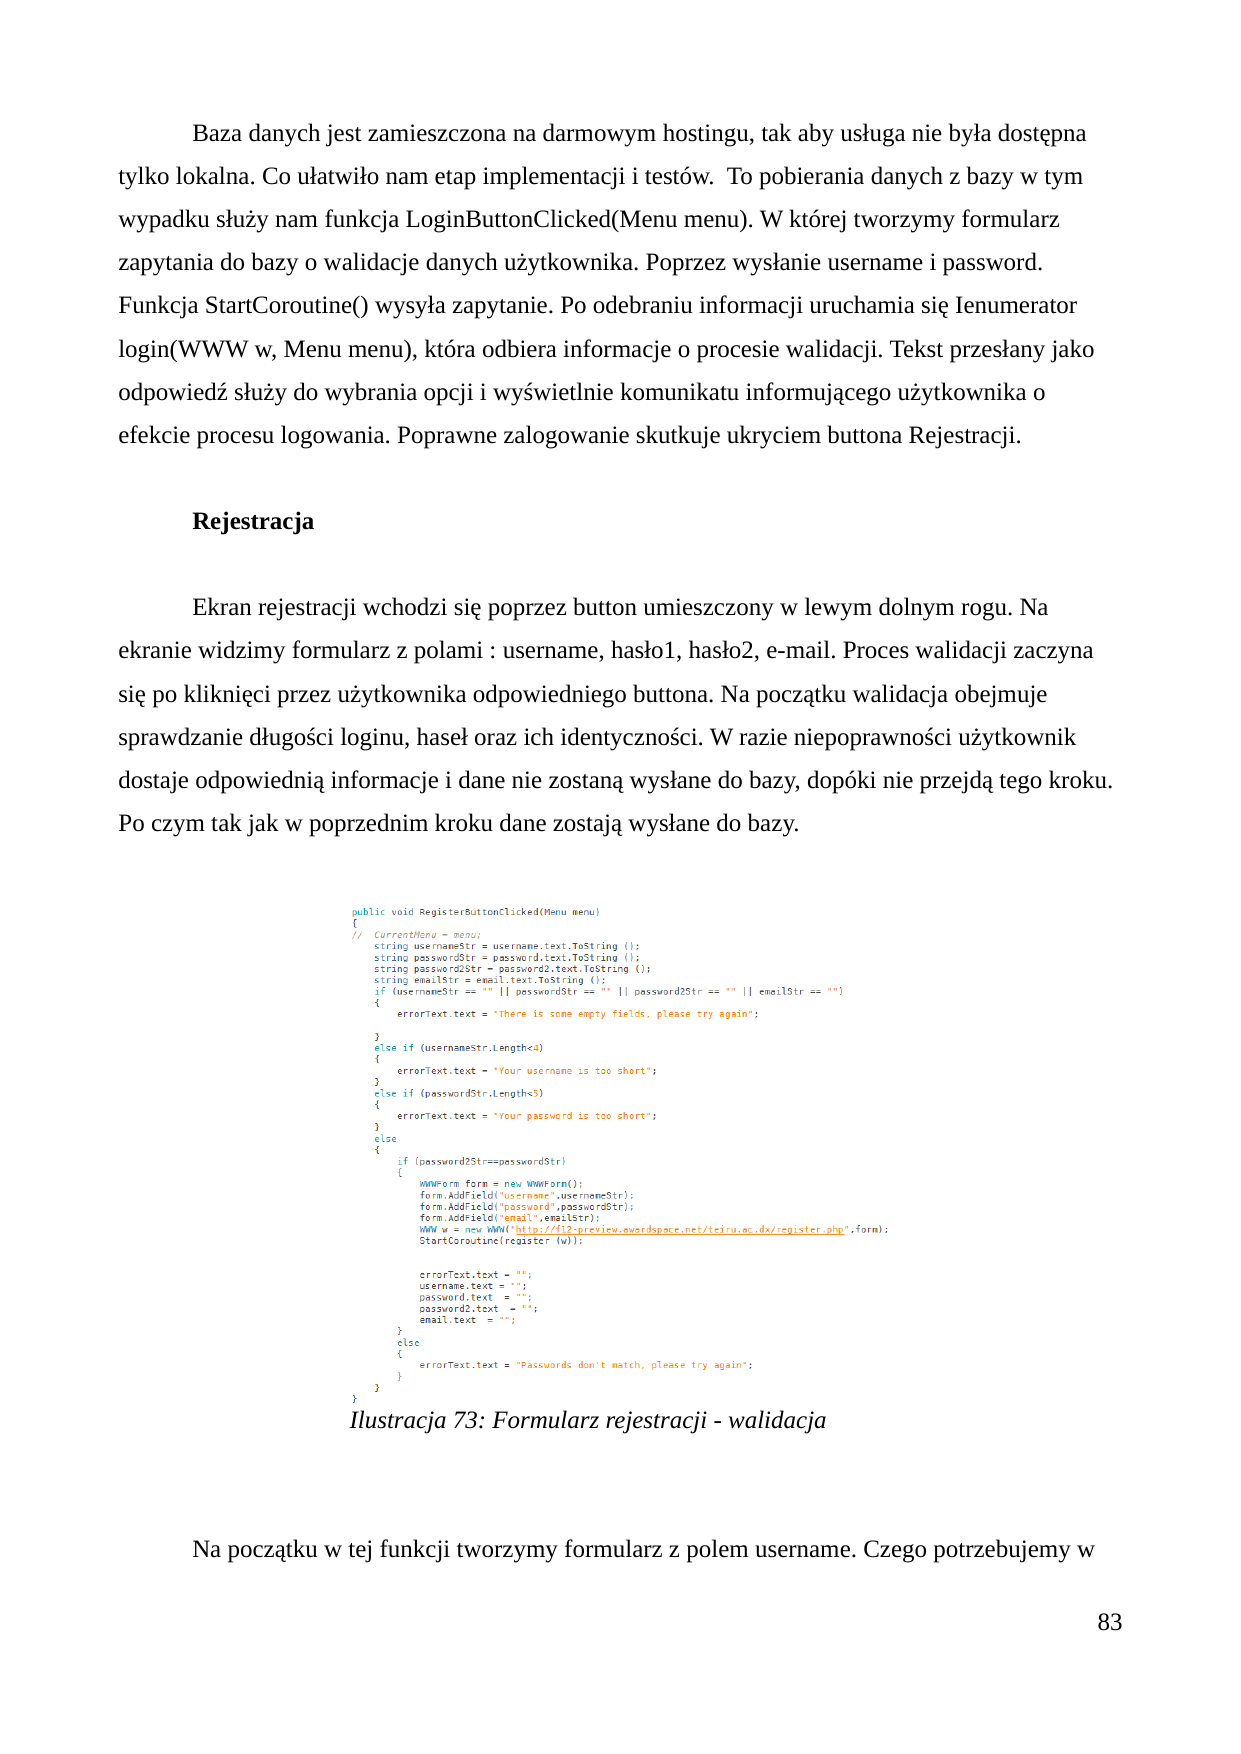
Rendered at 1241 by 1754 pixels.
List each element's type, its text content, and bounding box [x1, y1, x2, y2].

text Rejestracja [118, 506, 1122, 535]
text Ekran rejestracji wchodzi się poprzez button umieszczony w lewym dolnym rogu. Na ekranie widzimy formularz z polami : username, hasło1, hasło2, e-mail. Proces walidacji zaczyna się po kliknięci przez użytkownika odpowiedniego buttona. Na początku walidacja obejmuje sprawdzanie długości loginu, haseł oraz ich identyczności. W razie niepoprawności użytkownik dostaje odpowiednią informacje i dane nie zostaną wysłane do bazy, dopóki nie przejdą tego kroku. Po czym tak jak w poprzednim kroku dane zostają wysłane do bazy. [118, 592, 1122, 837]
picture [349, 906, 892, 1406]
text Baza danych jest zamieszczona na darmowym hostingu, tak aby usługa nie była dostępna tylko lokalna. Co ułatwiło nam etap implementacji i testów. To pobierania danych z bazy w tym wypadku służy nam funkcja LoginButtonClicked(Menu menu). W której tworzymy formularz zapytania do bazy o walidacje danych użytkownika. Poprzez wysłanie username i password. Funkcja StartCoroutine() wysyła zapytanie. Po odebraniu informacji uruchamia się Ienumerator login(WWW w, Menu menu), która odbiera informacje o procesie walidacji. Tekst przesłany jako odpowiedź służy do wybrania opcji i wyświetlnie komunikatu informującego użytkownika o efekcie procesu logowania. Poprawne zalogowanie skutkuje ukryciem buttona Rejestracji. [118, 118, 1122, 449]
text Na początku w tej funkcji tworzymy formularz z polem username. Czego potrzebujemy w [118, 1534, 1122, 1563]
text Ilustracja 73: Formularz rejestracji - walidacja [349, 1406, 891, 1434]
